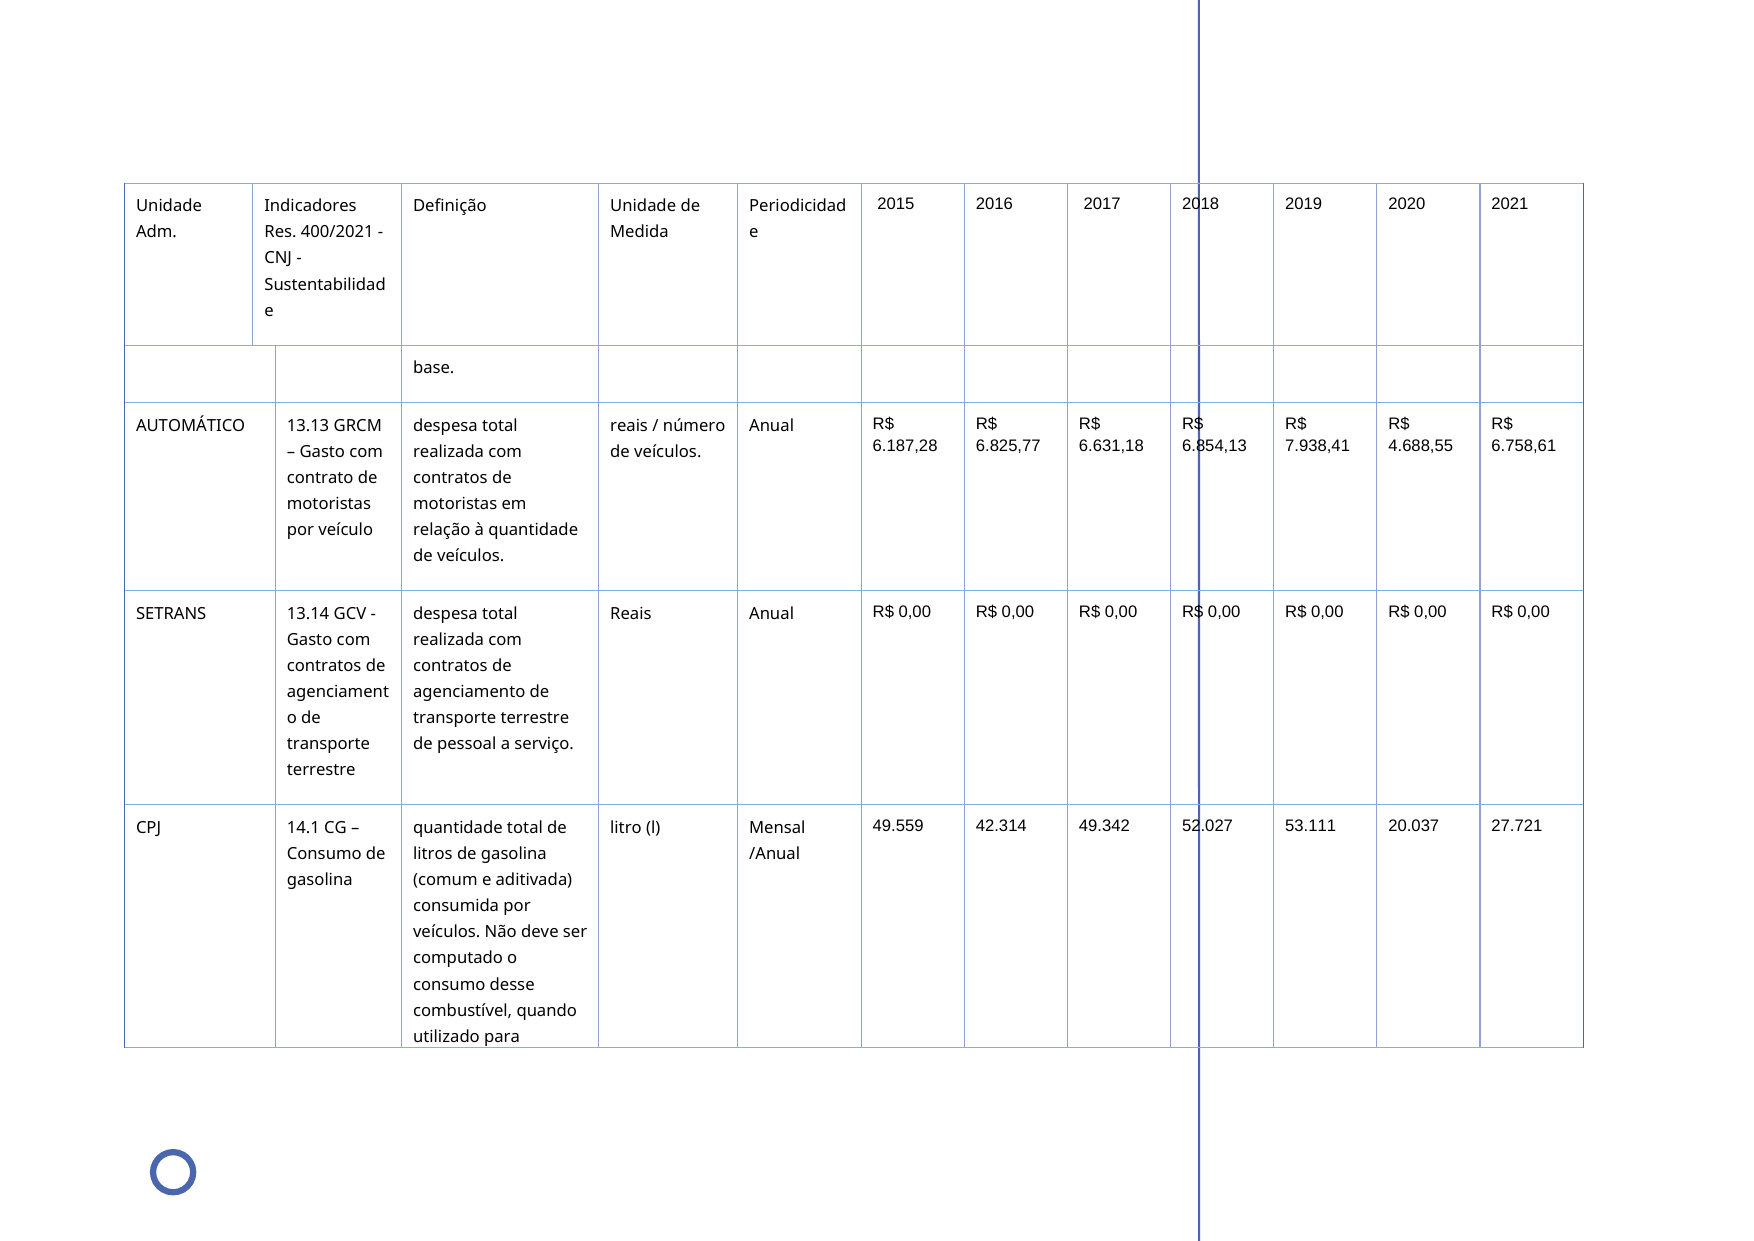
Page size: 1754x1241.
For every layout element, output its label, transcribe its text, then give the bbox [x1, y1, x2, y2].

table_header Definição [402, 184, 598, 344]
table_cell [276, 346, 401, 402]
table_cell Anual [738, 403, 861, 590]
table_cell 52.027 [1171, 805, 1273, 1047]
table_cell R$ 0,00 [1068, 591, 1170, 804]
table_header 2015 [862, 184, 964, 344]
table_header 2017 [1068, 184, 1170, 344]
table_cell 14.1 CG – Consumo de gasolina [276, 805, 401, 1047]
table_cell 27.721 [1481, 805, 1583, 1047]
table_cell R$ 6.854,13 [1171, 403, 1273, 590]
table_cell [1171, 346, 1273, 402]
table_cell R$ 6.825,77 [965, 403, 1067, 590]
table_cell R$ 0,00 [862, 591, 964, 804]
table_header 2019 [1274, 184, 1376, 344]
table_cell R$ 6.631,18 [1068, 403, 1170, 590]
table_cell despesa total realizada com contratos de agenciamento de transporte terrestre de pessoal a serviço. [402, 591, 598, 804]
table_cell [862, 346, 964, 402]
table_header Unidade Adm. [125, 184, 252, 344]
table_cell 13.13 GRCM – Gasto com contrato de motoristas por veículo [276, 403, 401, 590]
table_cell quantidade total de litros de gasolina (comum e aditivada) consumida por veículos. Não deve ser computado o consumo desse combustível, quando utilizado para [402, 805, 598, 1047]
table_cell reais / número de veículos. [599, 403, 737, 590]
table_cell CPJ [125, 805, 275, 1047]
table_header 2021 [1481, 184, 1583, 344]
table_cell R$ 0,00 [1481, 591, 1583, 804]
table_cell R$ 6.758,61 [1481, 403, 1583, 590]
table_cell [738, 346, 861, 402]
table_header 2016 [965, 184, 1067, 344]
table_header 2020 [1377, 184, 1479, 344]
table_cell [599, 346, 737, 402]
table_cell Reais [599, 591, 737, 804]
table_cell base. [402, 346, 598, 402]
table_cell [1481, 346, 1583, 402]
table_cell [1274, 346, 1376, 402]
table_cell despesa total realizada com contratos de motoristas em relação à quantidade de veículos. [402, 403, 598, 590]
table_cell R$ 0,00 [1377, 591, 1479, 804]
table_header 2018 [1171, 184, 1273, 344]
table_cell Mensal /Anual [738, 805, 861, 1047]
table_cell Anual [738, 591, 861, 804]
table_cell 53.111 [1274, 805, 1376, 1047]
table_cell R$ 0,00 [965, 591, 1067, 804]
table_cell R$ 7.938,41 [1274, 403, 1376, 590]
table_cell 49.559 [862, 805, 964, 1047]
table_cell R$ 6.187,28 [862, 403, 964, 590]
table_cell [1068, 346, 1170, 402]
table_cell 49.342 [1068, 805, 1170, 1047]
table_cell SETRANS [125, 591, 275, 804]
table_header Indicadores Res. 400/2021 - CNJ - Sustentabilidade [253, 184, 401, 344]
table_cell [965, 346, 1067, 402]
table_cell 42.314 [965, 805, 1067, 1047]
table_cell R$ 0,00 [1274, 591, 1376, 804]
table_cell R$ 4.688,55 [1377, 403, 1479, 590]
table_cell [125, 346, 275, 402]
table_cell litro (l) [599, 805, 737, 1047]
table_cell AUTOMÁTICO [125, 403, 275, 590]
table_cell 20.037 [1377, 805, 1479, 1047]
table_header Periodicidade [738, 184, 861, 344]
table_cell R$ 0,00 [1171, 591, 1273, 804]
table_cell 13.14 GCV - Gasto com contratos de agenciamento de transporte terrestre [276, 591, 401, 804]
table_header Unidade de Medida [599, 184, 737, 344]
table_cell [1377, 346, 1479, 402]
